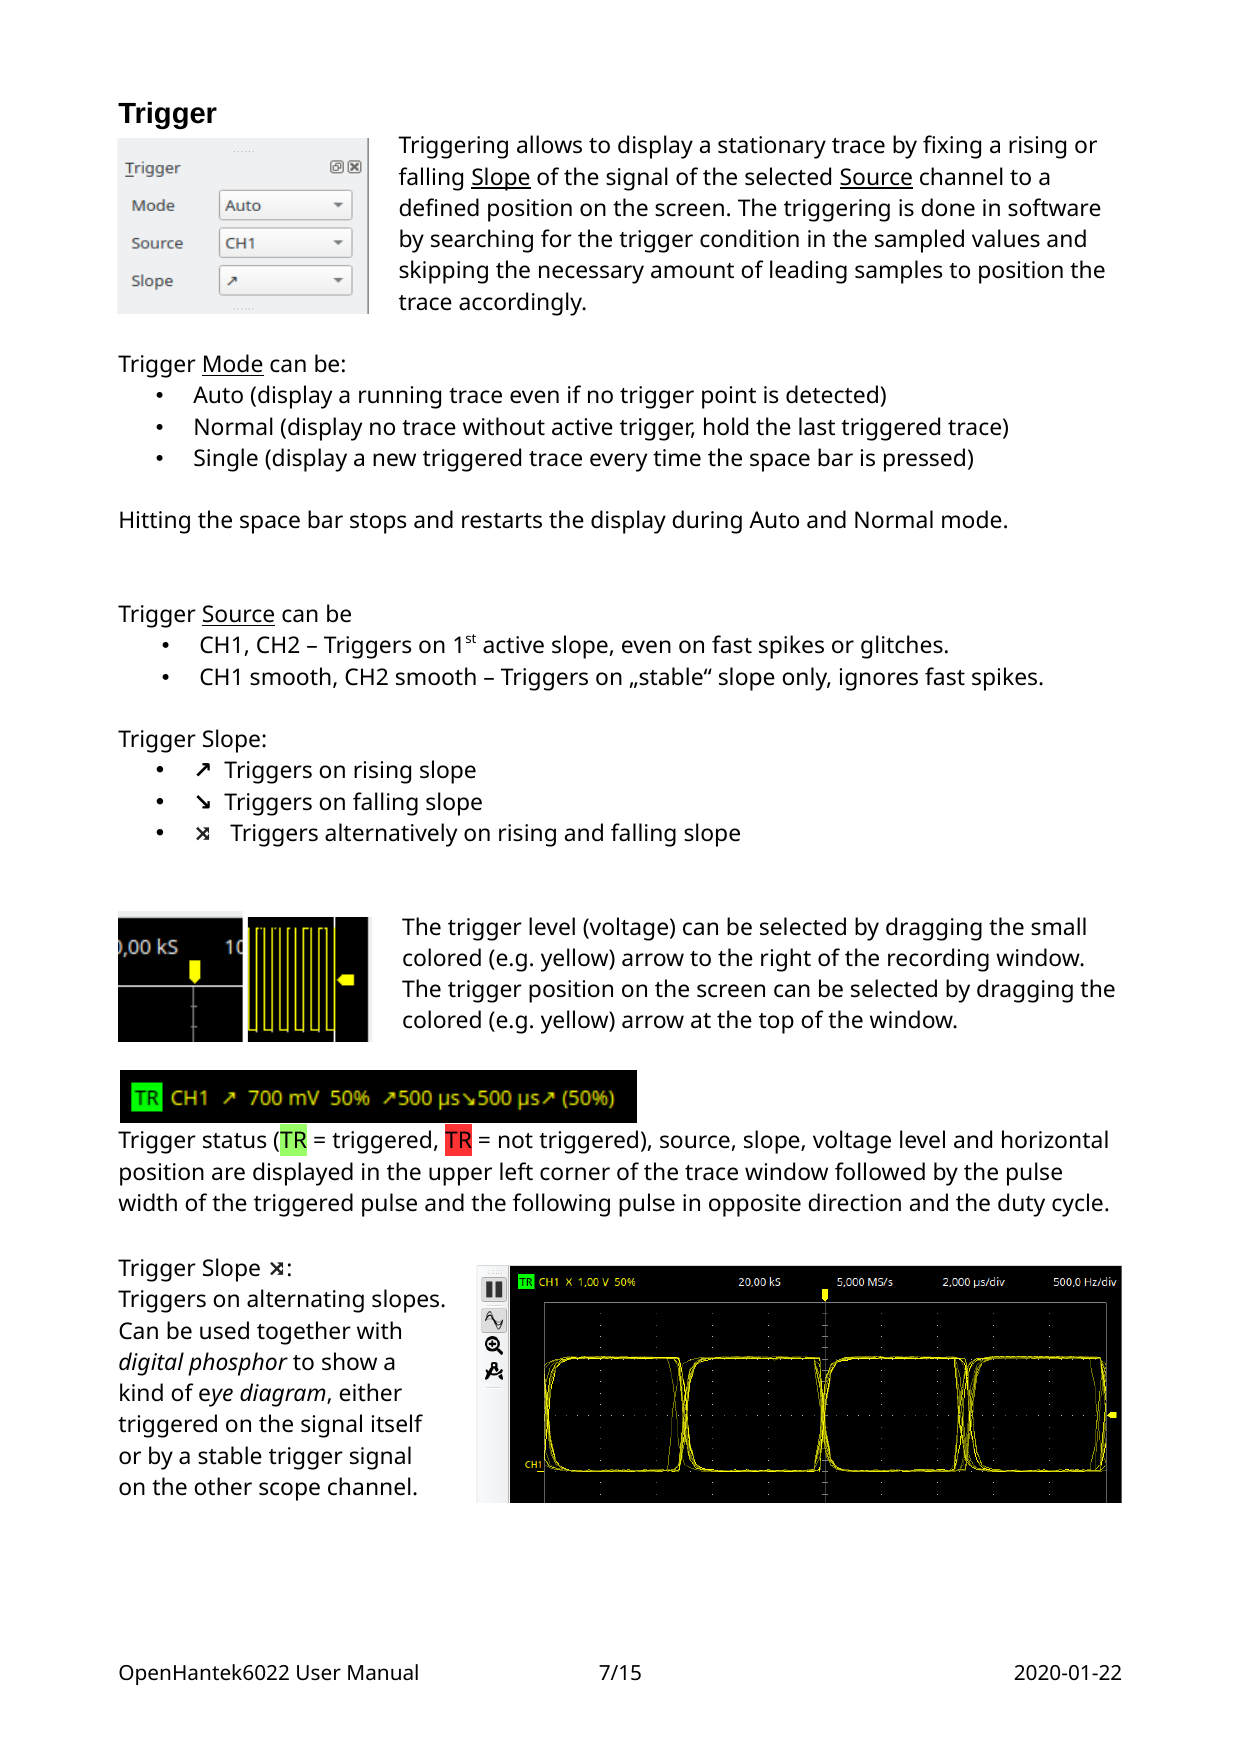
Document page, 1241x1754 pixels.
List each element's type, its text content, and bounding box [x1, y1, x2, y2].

picture [120, 1070, 637, 1123]
list Auto (display a running trace even if no trigger point is detected) [156, 379, 1122, 411]
picture [118, 911, 243, 946]
text Trigger Slope ⤨: Triggers on alternating slopes. Can be used together with digital phosphor to show a kind of eye diagram, either triggered on the signal itself or by a stable trigger signal on the other scope channel. [118, 1252, 1122, 1502]
text Hitting the space bar stops and restarts the display during Auto and Normal mode. [118, 504, 1122, 536]
text Trigger status (TR = triggered, TR = not triggered), source, slope, voltage level and horizontal position are displayed in the upper left corner of the trace window followed by the pulse width of the triggered pulse and the following pulse in opposite direction and the duty cycle. [118, 1124, 1122, 1218]
text The trigger level (voltage) can be selected by dragging the small colored (e.g. yellow) arrow to the right of the recording window. The trigger position on the screen can be selected by dragging the colored (e.g. yellow) arrow at the top of the window. [118, 911, 1122, 1036]
text Trigger Mode can be: [118, 348, 1122, 379]
list ↗ Triggers on rising slope [156, 754, 1122, 786]
list CH1, CH2 – Triggers on 1st active slope, even on fast spikes or glitches. [162, 629, 1122, 661]
text Trigger Slope: [118, 723, 1122, 754]
picture [476, 1265, 1122, 1503]
list CH1 smooth, CH2 smooth – Triggers on „stable“ slope only, ignores fast spikes. [162, 661, 1122, 692]
list Single (display a new triggered trace every time the space bar is pressed) [156, 442, 1122, 473]
picture [255, 917, 373, 1023]
list ↘ Triggers on falling slope [156, 786, 1122, 817]
list Normal (display no trace without active trigger, hold the last triggered trace) [156, 411, 1122, 442]
text Triggering allows to display a stationary trace by fixing a rising or falling Slope of the signal of the selected Source channel to a defined position on the screen. The triggering is done in software by searching for the trigger condition in the sampled values and skipping the necessary amount of leading samples to position the trace accordingly. [118, 129, 1122, 317]
text Trigger Source can be [118, 598, 1122, 629]
list ⤨ Triggers alternatively on rising and falling slope [156, 817, 1122, 848]
subtitle Trigger [118, 96, 1122, 129]
